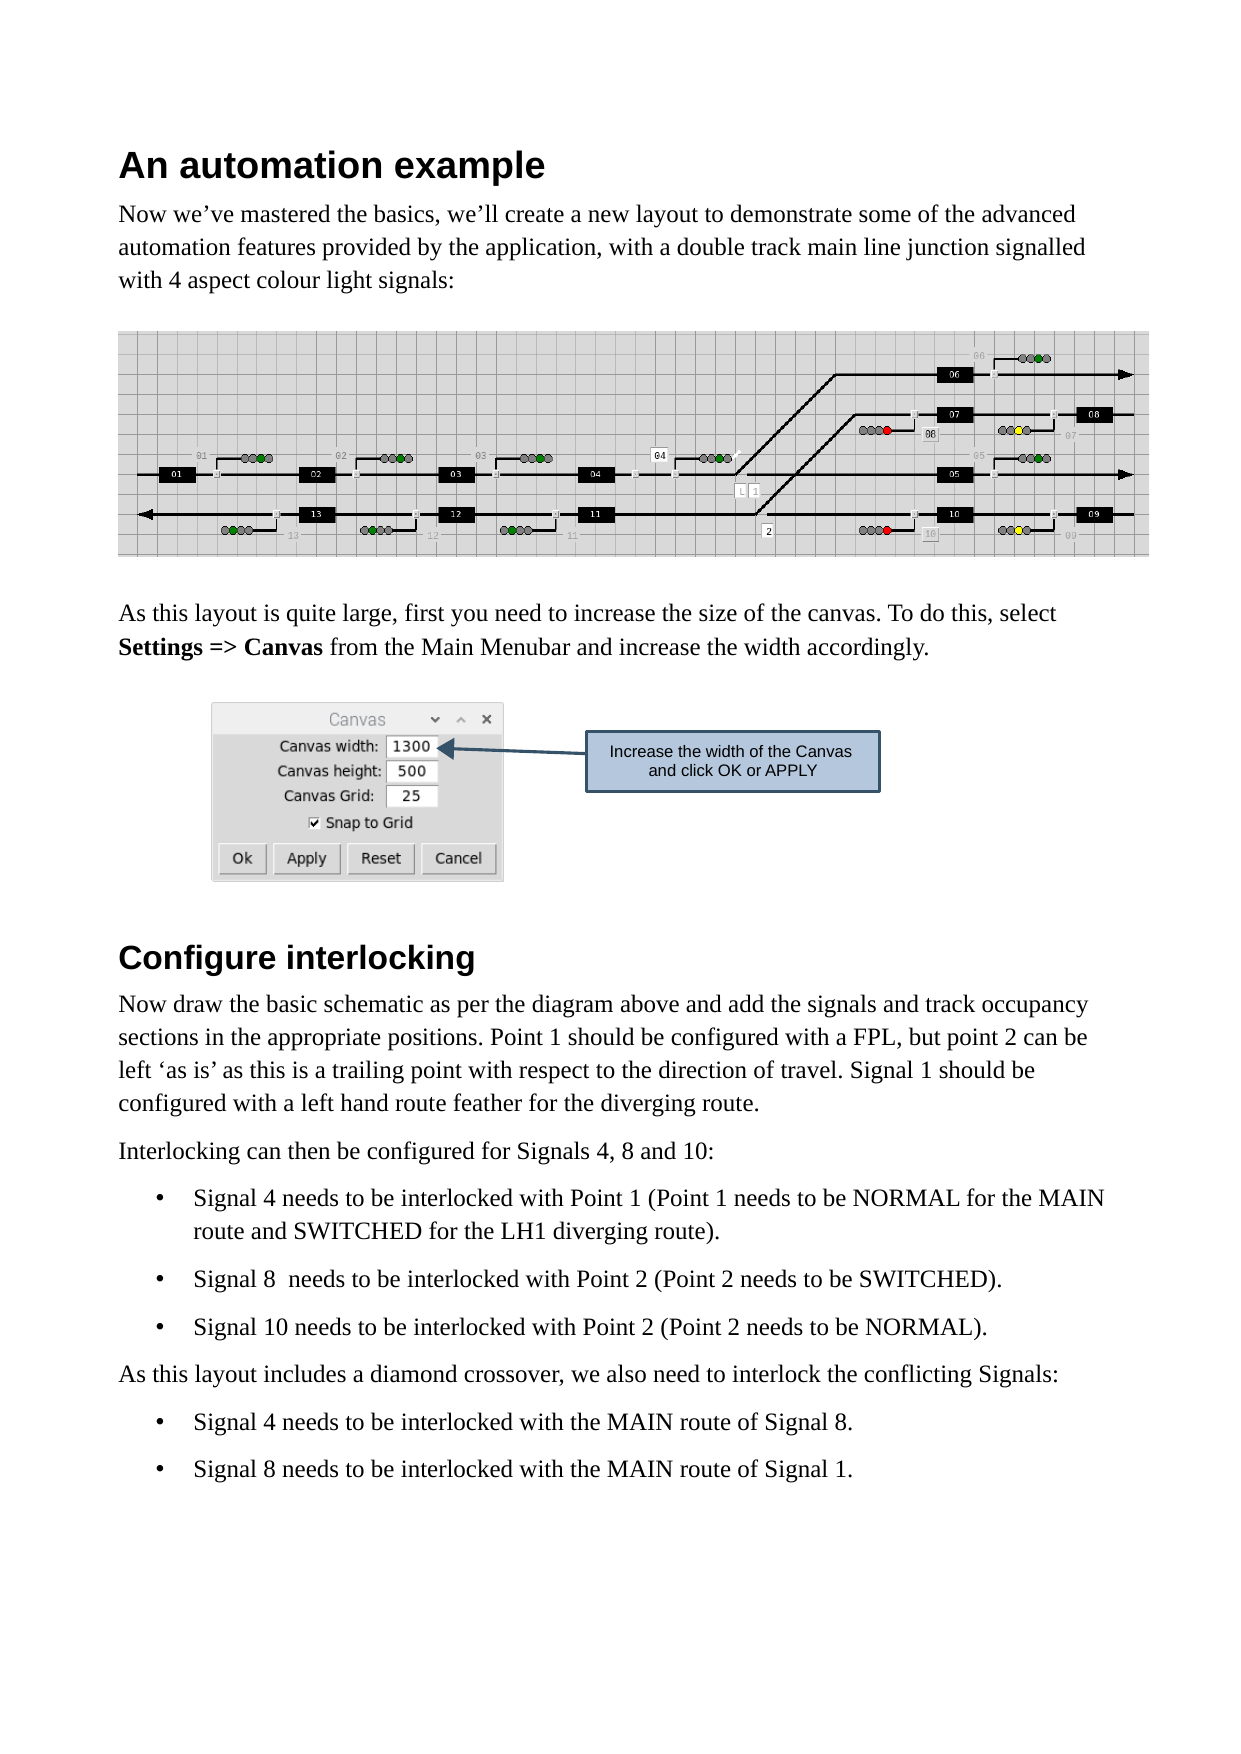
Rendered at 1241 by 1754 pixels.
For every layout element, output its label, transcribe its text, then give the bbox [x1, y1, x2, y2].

text As this layout includes a diamond crossover, we also need to interlock the conflicting Signals: [118, 1359, 1122, 1388]
text As this layout is quite large, first you need to increase the size of the canvas. To do this, select Settings => Canvas from the Main Menubar and increase the width accordingly. [118, 598, 1122, 660]
picture [211, 702, 504, 882]
list Signal 10 needs to be interlocked with Point 2 (Point 2 needs to be NORMAL). [156, 1312, 1122, 1340]
text Interlocking can then be configured for Signals 4, 8 and 10: [118, 1136, 1122, 1164]
subtitle An automation example [118, 143, 1122, 187]
list Signal 4 needs to be interlocked with the MAIN route of Signal 8. [156, 1407, 1122, 1436]
list Signal 4 needs to be interlocked with Point 1 (Point 1 needs to be NORMAL for the MAIN route and SWITCHED for the LH1 diverging route). [156, 1183, 1122, 1245]
text Now we’ve mastered the basics, we’ll create a new layout to demonstrate some of the advanced automation features provided by the application, with a double track main line junction signalled with 4 aspect colour light signals: [118, 199, 1122, 294]
list Signal 8 needs to be interlocked with the MAIN route of Signal 1. [156, 1454, 1122, 1483]
text Now draw the basic schematic as per the diagram above and add the signals and track occupancy sections in the appropriate positions. Point 1 should be configured with a FPL, but point 2 can be left ‘as is’ as this is a trailing point with respect to the direction of travel. Signal 1 should be configured with a left hand route feather for the diverging route. [118, 989, 1122, 1117]
picture [118, 331, 1150, 557]
subtitle Configure interlocking [118, 938, 1122, 977]
list Signal 8 needs to be interlocked with Point 2 (Point 2 needs to be SWITCHED). [156, 1264, 1122, 1293]
